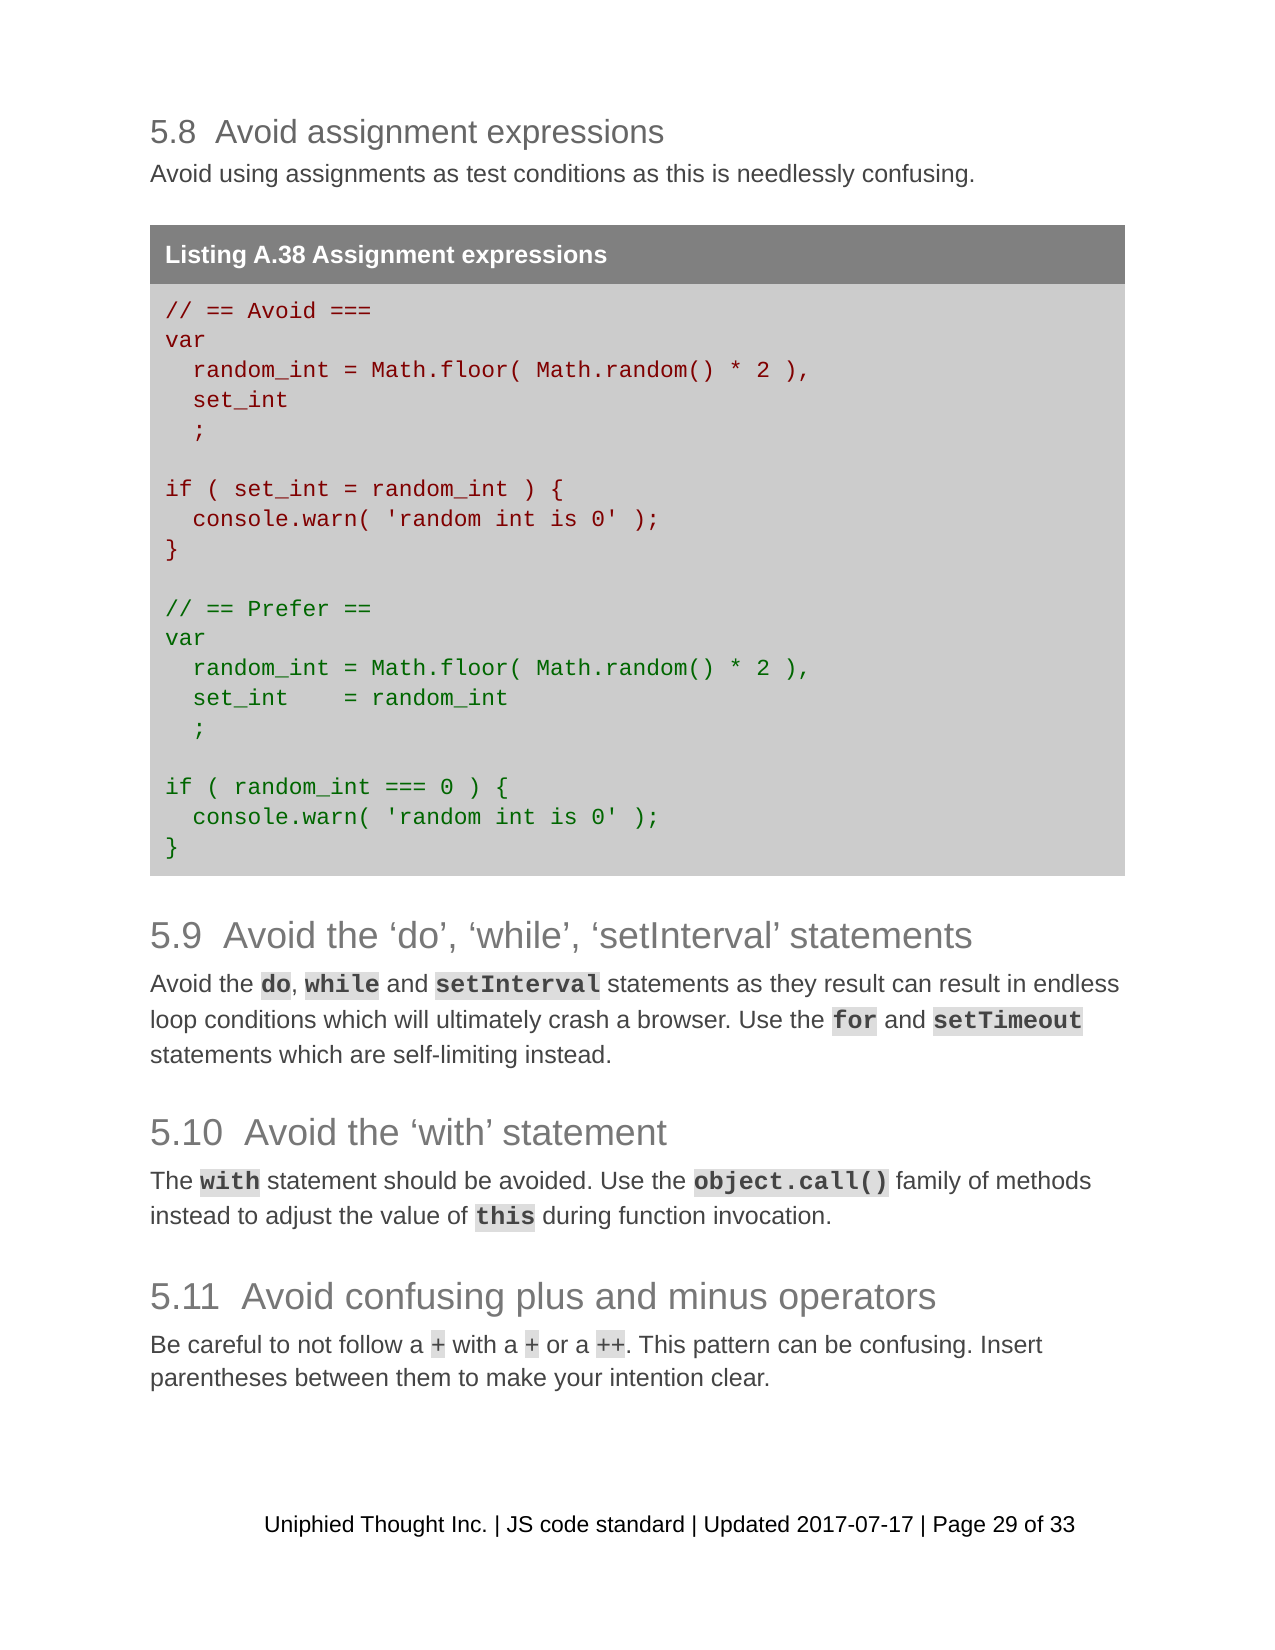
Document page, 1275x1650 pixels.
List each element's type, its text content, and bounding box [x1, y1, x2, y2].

subtitle Avoid the ‘do’, ‘while’, ‘setInterval’ statements [150, 914, 1125, 957]
text Avoid the do, while and setInterval statements as they result can result in endless loop conditions which will ultimately crash a browser. Use the for and setTimeout statements which are self-limiting instead. [150, 969, 1125, 1068]
text The with statement should be avoided. Use the object.call() family of methods instead to adjust the value of this during function invocation. [150, 1166, 1125, 1232]
subtitle Avoid the ‘with’ statement [150, 1110, 1125, 1153]
subtitle Avoid confusing plus and minus operators [150, 1274, 1125, 1317]
text Avoid using assignments as test conditions as this is needlessly confusing. [150, 159, 1125, 188]
subtitle Avoid assignment expressions [150, 112, 1125, 151]
table_header Listing A.38 Assignment expressions [150, 225, 1125, 284]
table_cell // == Avoid === var random_int = Math.floor( Math.random() * 2 ), set_int ; if ( set_int = random_int ) { console.warn( 'random int is 0' ); } // == Prefer == var random_int = Math.floor( Math.random() * 2 ), set_int = random_int ; if ( random_int === 0 ) { console.warn( 'random int is 0' ); } [150, 284, 1125, 876]
text Be careful to not follow a + with a + or a ++. This pattern can be confusing. Insert parentheses between them to make your intention clear. [150, 1330, 1125, 1392]
